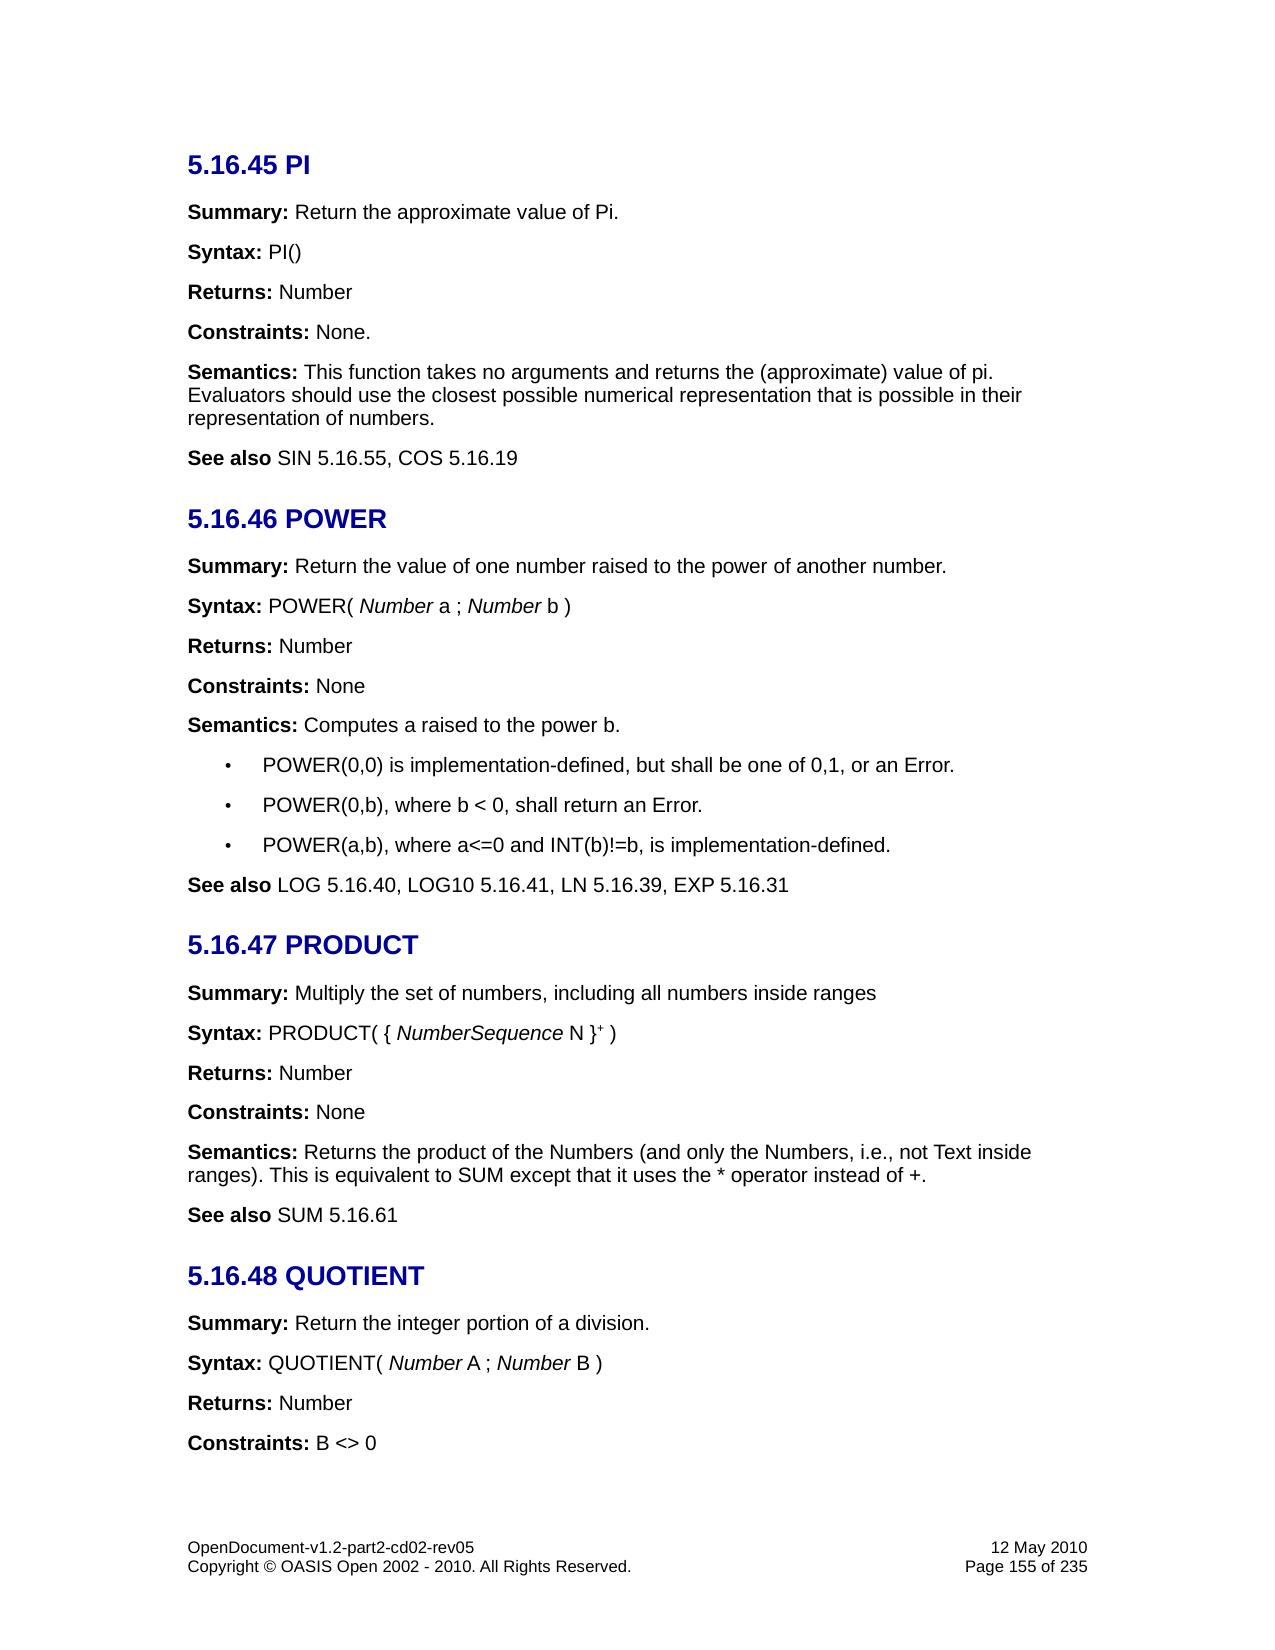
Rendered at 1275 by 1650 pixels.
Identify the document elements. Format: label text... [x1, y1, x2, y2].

list POWER(0,b), where b < 0, shall return an Error. [225, 794, 1088, 817]
text Syntax: POWER( Number a ; Number b ) [187, 594, 1088, 618]
text Constraints: None. [187, 321, 1088, 344]
text Syntax: QUOTIENT( Number A ; Number B ) [187, 1352, 1088, 1375]
text Constraints: None [187, 674, 1088, 697]
text Syntax: PI() [187, 241, 1088, 264]
subtitle QUOTIENT [187, 1261, 1088, 1291]
subtitle PI [187, 150, 1088, 180]
list POWER(a,b), where a<=0 and INT(b)!=b, is implementation-defined. [225, 834, 1088, 857]
text See also LOG 5.16.40, LOG10 5.16.41, LN 5.16.39, EXP 5.16.31 [187, 874, 1088, 897]
text Summary: Return the value of one number raised to the power of another number. [187, 554, 1088, 578]
subtitle POWER [187, 503, 1088, 534]
text Returns: Number [187, 1391, 1088, 1415]
text Syntax: PRODUCT( { NumberSequence N }+ ) [187, 1021, 1088, 1044]
text See also SUM 5.16.61 [187, 1204, 1088, 1227]
text Semantics: Returns the product of the Numbers (and only the Numbers, i.e., not Text inside ranges). This is equivalent to SUM except that it uses the * operator instead of +. [187, 1141, 1088, 1187]
text Returns: Number [187, 281, 1088, 304]
list POWER(0,0) is implementation-defined, but shall be one of 0,1, or an Error. [225, 754, 1088, 777]
text Summary: Multiply the set of numbers, including all numbers inside ranges [187, 981, 1088, 1004]
subtitle PRODUCT [187, 930, 1088, 961]
text Summary: Return the integer portion of a division. [187, 1312, 1088, 1335]
text Returns: Number [187, 634, 1088, 658]
text Summary: Return the approximate value of Pi. [187, 201, 1088, 224]
text Semantics: This function takes no arguments and returns the (approximate) value of pi. Evaluators should use the closest possible numerical representation that is possible in their representation of numbers. [187, 361, 1088, 430]
text Semantics: Computes a raised to the power b. [187, 714, 1088, 737]
text Constraints: B <> 0 [187, 1431, 1088, 1454]
text See also SIN 5.16.55, COS 5.16.19 [187, 447, 1088, 470]
text Returns: Number [187, 1061, 1088, 1084]
text Constraints: None [187, 1101, 1088, 1124]
